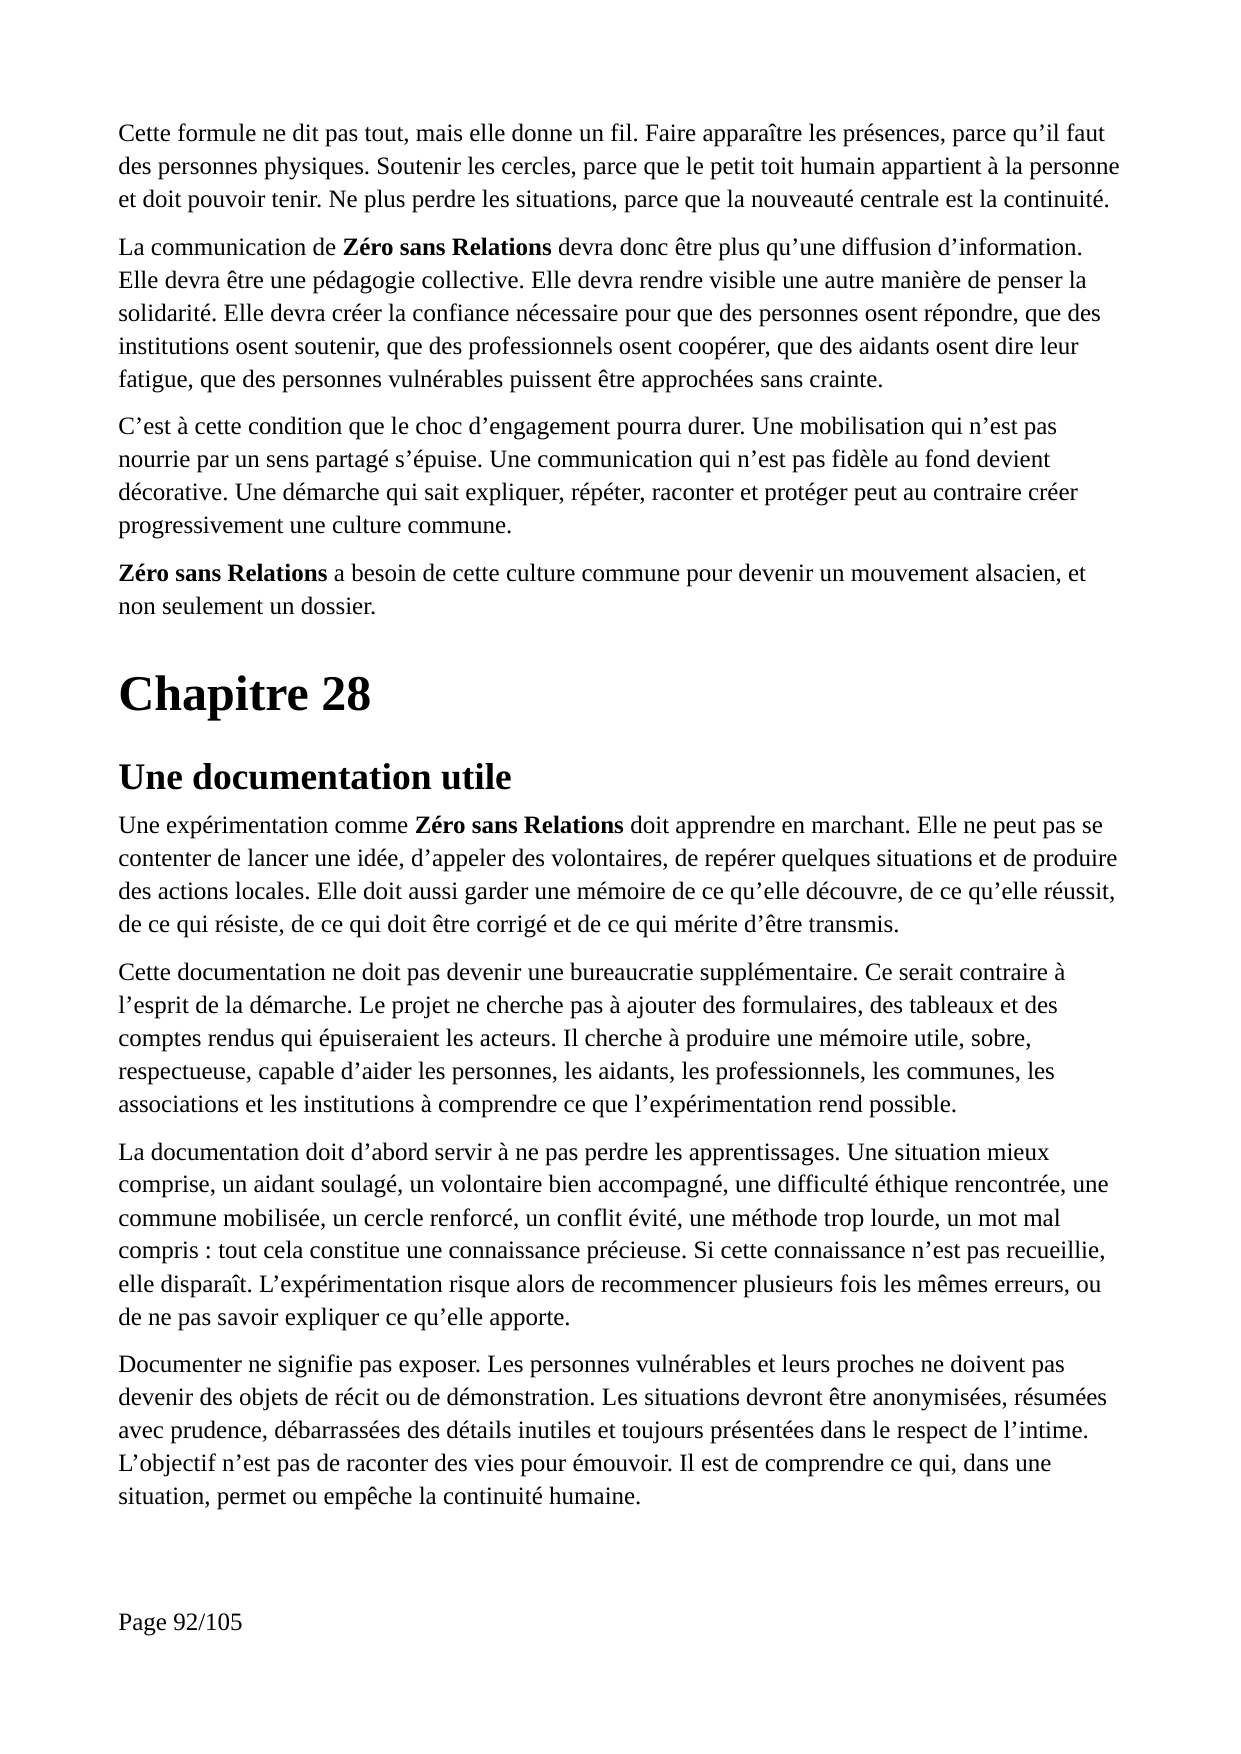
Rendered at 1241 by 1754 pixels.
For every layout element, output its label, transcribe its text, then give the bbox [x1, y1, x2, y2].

text Documenter ne signifie pas exposer. Les personnes vulnérables et leurs proches ne doivent pas devenir des objets de récit ou de démonstration. Les situations devront être anonymisées, résumées avec prudence, débarrassées des détails inutiles et toujours présentées dans le respect de l’intime. L’objectif n’est pas de raconter des vies pour émouvoir. Il est de comprendre ce qui, dans une situation, permet ou empêche la continuité humaine. [118, 1349, 1122, 1510]
text Une expérimentation comme Zéro sans Relations doit apprendre en marchant. Elle ne peut pas se contenter de lancer une idée, d’appeler des volontaires, de repérer quelques situations et de produire des actions locales. Elle doit aussi garder une mémoire de ce qu’elle découvre, de ce qu’elle réussit, de ce qui résiste, de ce qui doit être corrigé et de ce qui mérite d’être transmis. [118, 810, 1122, 938]
text La communication de Zéro sans Relations devra donc être plus qu’une diffusion d’information. Elle devra être une pédagogie collective. Elle devra rendre visible une autre manière de penser la solidarité. Elle devra créer la confiance nécessaire pour que des personnes osent répondre, que des institutions osent soutenir, que des professionnels osent coopérer, que des aidants osent dire leur fatigue, que des personnes vulnérables puissent être approchées sans crainte. [118, 232, 1122, 393]
text Zéro sans Relations a besoin de cette culture commune pour devenir un mouvement alsacien, et non seulement un dossier. [118, 558, 1122, 620]
text C’est à cette condition que le choc d’engagement pourra durer. Une mobilisation qui n’est pas nourrie par un sens partagé s’épuise. Une communication qui n’est pas fidèle au fond devient décorative. Une démarche qui sait expliquer, répéter, raconter et protéger peut au contraire créer progressivement une culture commune. [118, 411, 1122, 539]
text Cette formule ne dit pas tout, mais elle donne un fil. Faire apparaître les présences, parce qu’il faut des personnes physiques. Soutenir les cercles, parce que le petit toit humain appartient à la personne et doit pouvoir tenir. Ne plus perdre les situations, parce que la nouveauté centrale est la continuité. [118, 118, 1122, 213]
subtitle Une documentation utile [118, 754, 1122, 798]
subtitle Chapitre 28 [118, 664, 1122, 721]
text La documentation doit d’abord servir à ne pas perdre les apprentissages. Une situation mieux comprise, un aidant soulagé, un volontaire bien accompagné, une difficulté éthique rencontrée, une commune mobilisée, un cercle renforcé, un conflit évité, une méthode trop lourde, un mot mal compris : tout cela constitue une connaissance précieuse. Si cette connaissance n’est pas recueillie, elle disparaît. L’expérimentation risque alors de recommencer plusieurs fois les mêmes erreurs, ou de ne pas savoir expliquer ce qu’elle apporte. [118, 1137, 1122, 1330]
text Cette documentation ne doit pas devenir une bureaucratie supplémentaire. Ce serait contraire à l’esprit de la démarche. Le projet ne cherche pas à ajouter des formulaires, des tableaux et des comptes rendus qui épuiseraient les acteurs. Il cherche à produire une mémoire utile, sobre, respectueuse, capable d’aider les personnes, les aidants, les professionnels, les communes, les associations et les institutions à comprendre ce que l’expérimentation rend possible. [118, 957, 1122, 1118]
